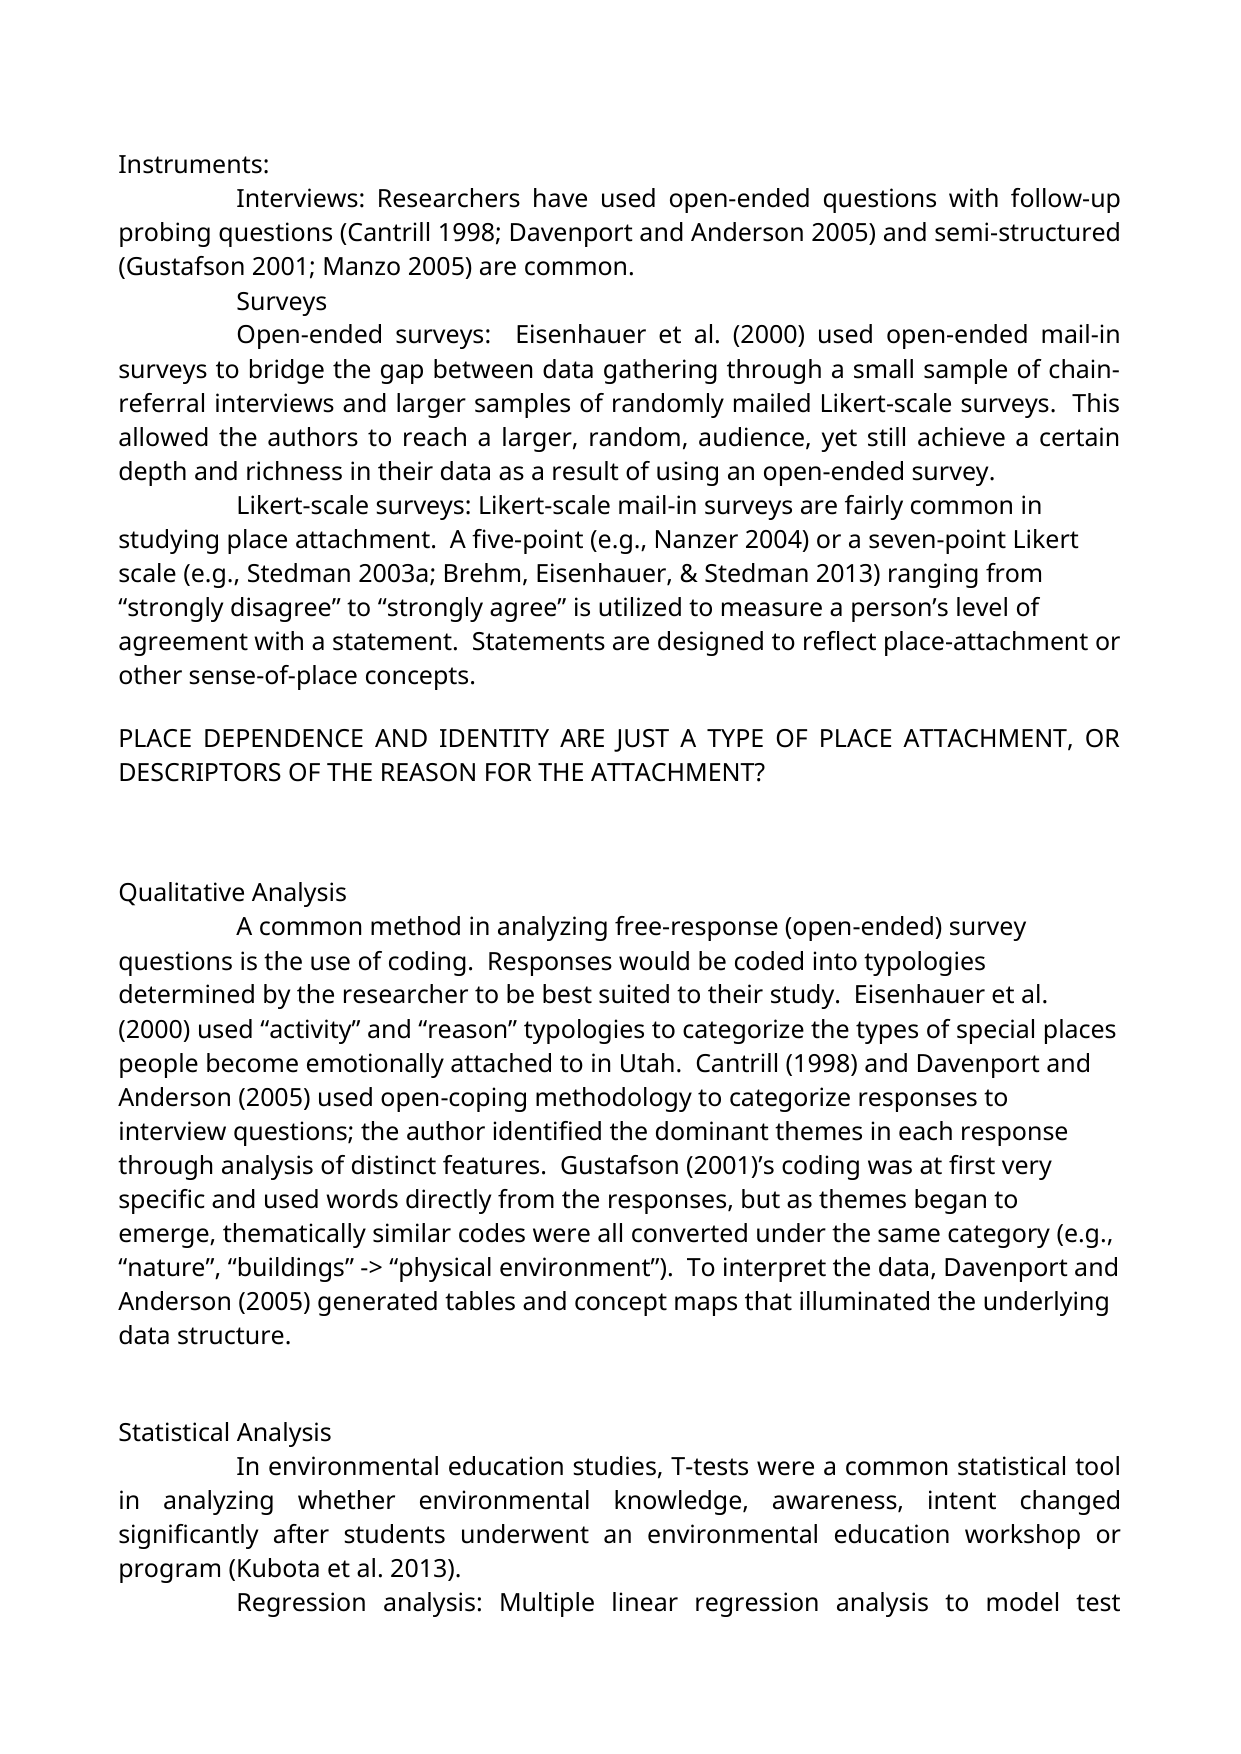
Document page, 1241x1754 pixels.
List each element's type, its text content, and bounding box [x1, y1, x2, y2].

text A common method in analyzing free-response (open-ended) survey questions is the use of coding. Responses would be coded into typologies determined by the researcher to be best suited to their study. Eisenhauer et al. (2000) used “activity” and “reason” typologies to categorize the types of special places people become emotionally attached to in Utah. Cantrill (1998) and Davenport and Anderson (2005) used open-coping methodology to categorize responses to interview questions; the author identified the dominant themes in each response through analysis of distinct features. Gustafson (2001)’s coding was at first very specific and used words directly from the responses, but as themes began to emerge, thematically similar codes were all converted under the same category (e.g., “nature”, “buildings” -> “physical environment”). To interpret the data, Davenport and Anderson (2005) generated tables and concept maps that illuminated the underlying data structure. [118, 909, 1122, 1352]
text PLACE DEPENDENCE AND IDENTITY ARE JUST A TYPE OF PLACE ATTACHMENT, OR DESCRIPTORS OF THE REASON FOR THE ATTACHMENT? [118, 721, 1122, 789]
text Likert-scale surveys: Likert-scale mail-in surveys are fairly common in studying place attachment. A five-point (e.g., Nanzer 2004) or a seven-point Likert scale (e.g., Stedman 2003a; Brehm, Eisenhauer, & Stedman 2013) ranging from “strongly disagree” to “strongly agree” is utilized to measure a person’s level of agreement with a statement. Statements are designed to reflect place-attachment or other sense-of-place concepts. [118, 487, 1122, 692]
text Instruments: [118, 147, 1122, 181]
text Qualitative Analysis [118, 875, 1122, 909]
text Regression analysis: Multiple linear regression analysis to model test [118, 1585, 1122, 1619]
text Surveys [118, 283, 1122, 317]
text Interviews: Researchers have used open-ended questions with follow-up probing questions (Cantrill 1998; Davenport and Anderson 2005) and semi-structured (Gustafson 2001; Manzo 2005) are common. [118, 181, 1122, 283]
text Statistical Analysis [118, 1415, 1122, 1449]
text Open-ended surveys: Eisenhauer et al. (2000) used open-ended mail-in surveys to bridge the gap between data gathering through a small sample of chain-referral interviews and larger samples of randomly mailed Likert-scale surveys. This allowed the authors to reach a larger, random, audience, yet still achieve a certain depth and richness in their data as a result of using an open-ended survey. [118, 317, 1122, 487]
text In environmental education studies, T-tests were a common statistical tool in analyzing whether environmental knowledge, awareness, intent changed significantly after students underwent an environmental education workshop or program (Kubota et al. 2013). [118, 1449, 1122, 1585]
